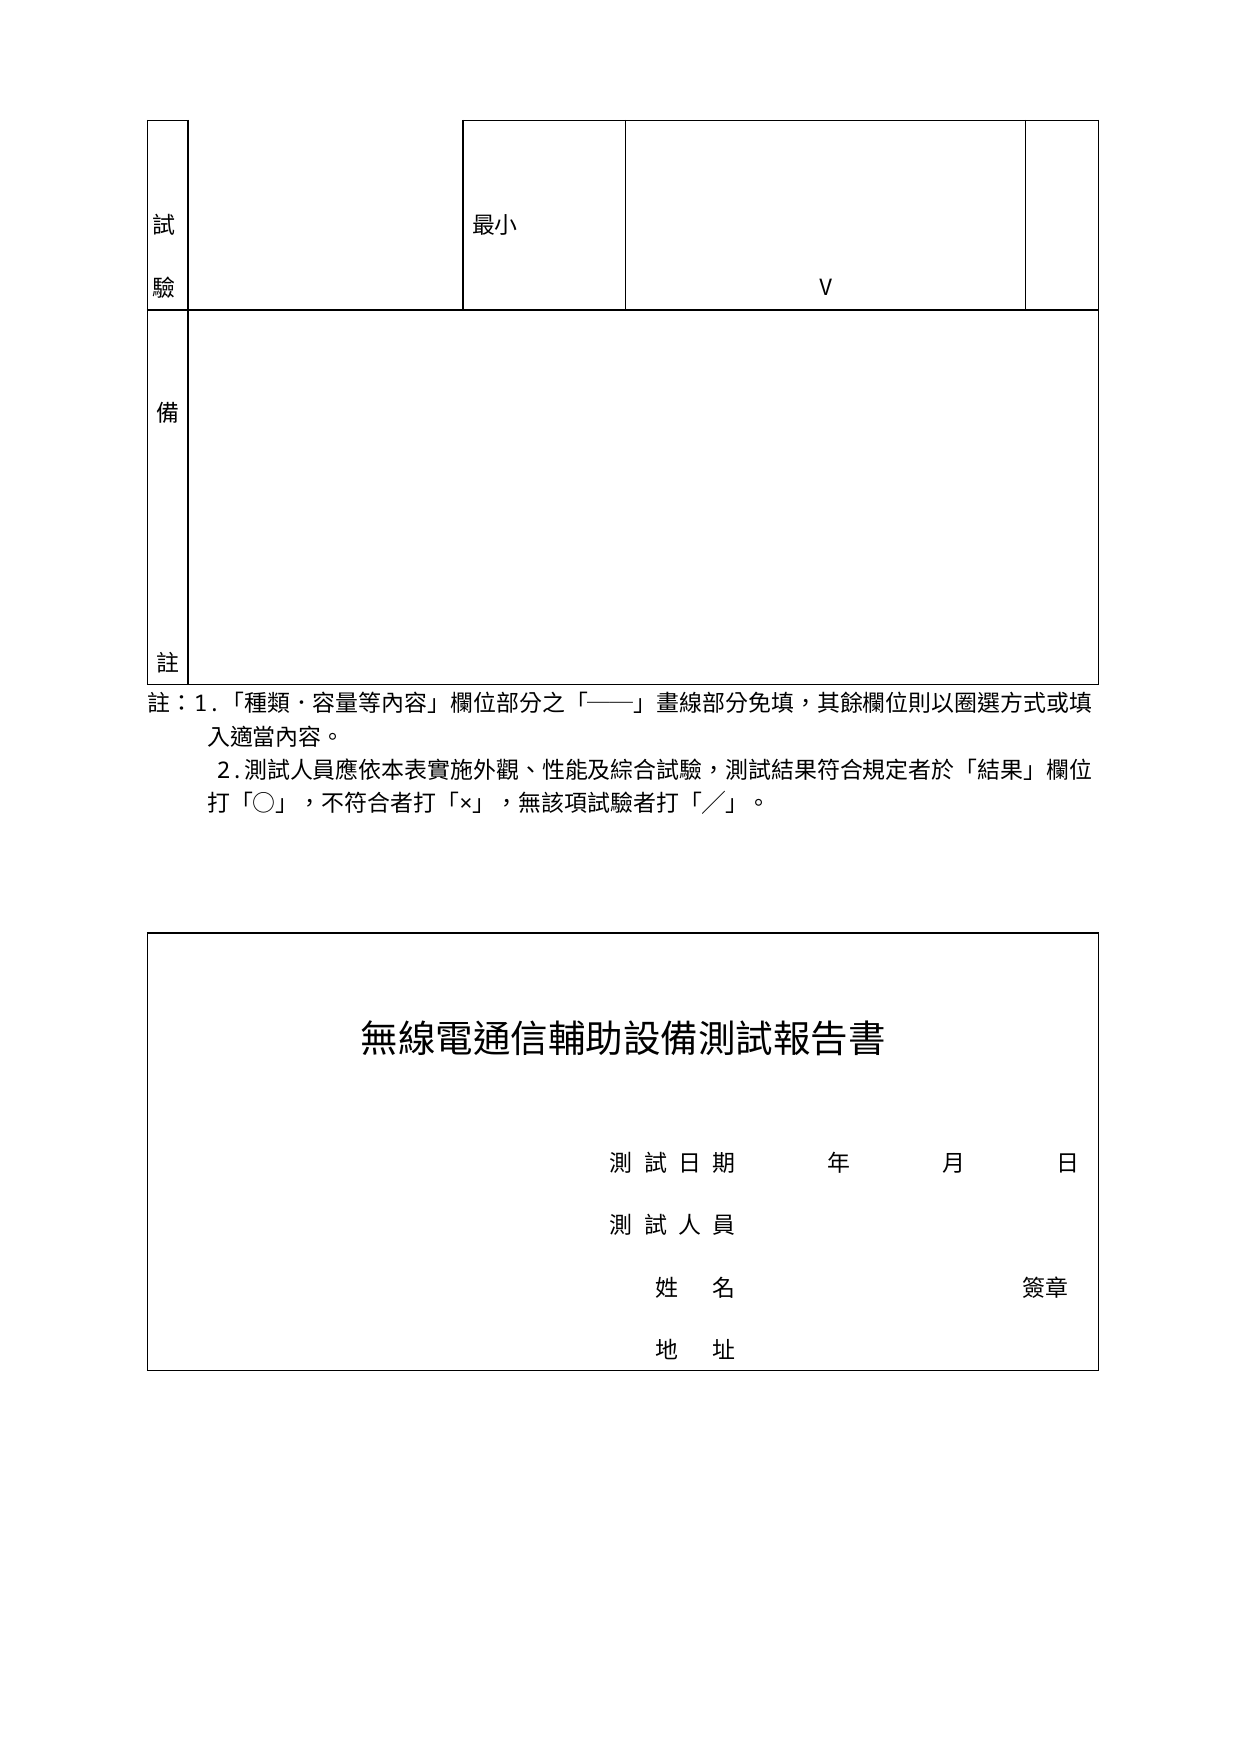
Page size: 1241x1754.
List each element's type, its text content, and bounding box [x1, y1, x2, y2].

table_cell [351, 311, 663, 683]
table_cell 測 試 人 員 [601, 1182, 1098, 1245]
text 2.測試人員應依本表實施外觀、性能及綜合試驗，測試結果符合規定者於「結果」欄位打「○」，不符合者打「×」，無該項試驗者打「╱」。 [148, 752, 1092, 818]
table_cell [148, 1182, 601, 1245]
table_cell [226, 311, 351, 683]
table_cell [189, 120, 462, 309]
table_cell 試驗 [148, 121, 187, 309]
table_cell [148, 1245, 601, 1307]
table_cell [1026, 311, 1098, 683]
table_cell 測 試 日 期 年 月 日 [601, 1070, 1098, 1182]
table_cell [189, 311, 226, 683]
table_cell V [626, 121, 1025, 309]
table_cell 備 註 [148, 311, 187, 683]
table_cell [663, 311, 1026, 683]
table_cell 姓 名 簽章 [601, 1245, 1098, 1307]
table_header 無線電通信輔助設備測試報告書 [148, 934, 1098, 1070]
table_cell [148, 1070, 601, 1182]
table_cell 最小 [464, 121, 625, 309]
text 註：1.「種類．容量等內容」欄位部分之「──」畫線部分免填，其餘欄位則以圈選方式或填入適當內容。 [148, 685, 1092, 752]
table_cell [148, 1307, 601, 1370]
table_cell [1026, 121, 1098, 309]
table_cell 地 址 [601, 1307, 1098, 1370]
